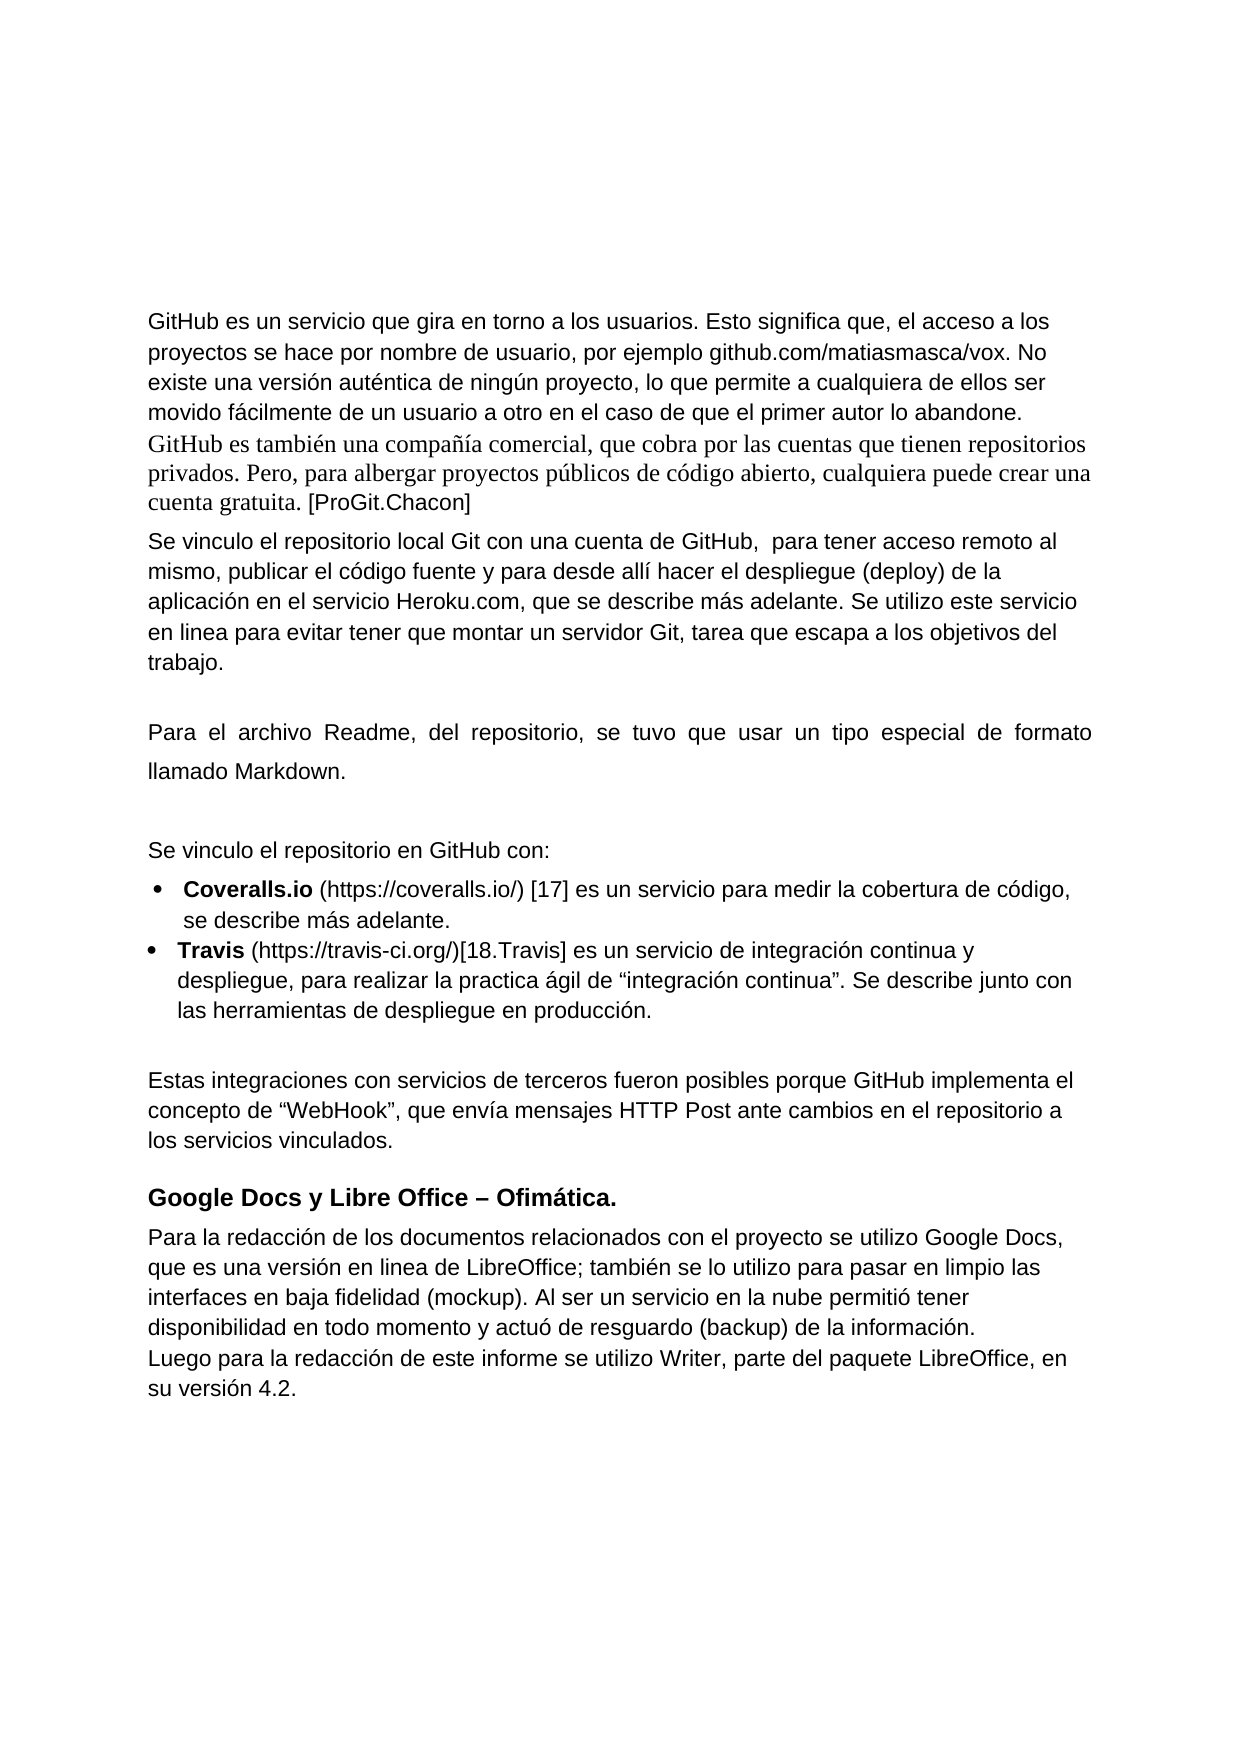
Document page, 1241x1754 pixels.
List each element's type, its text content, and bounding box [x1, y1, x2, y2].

text Luego para la redacción de este informe se utilizo Writer, parte del paquete LibreOffice, en su versión 4.2. [148, 1344, 1093, 1401]
text GitHub es un servicio que gira en torno a los usuarios. Esto significa que, el acceso a los proyectos se hace por nombre de usuario, por ejemplo github.com/matiasmasca/vox. No existe una versión auténtica de ningún proyecto, lo que permite a cualquiera de ellos ser movido fácilmente de un usuario a otro en el caso de que el primer autor lo abandone. [148, 308, 1093, 425]
list Travis (https://travis-ci.org/)[18.Travis] es un servicio de integración continua y despliegue, para realizar la practica ágil de “integración continua”. Se describe junto con las herramientas de despliegue en producción. [148, 937, 1093, 1023]
text Se vinculo el repositorio local Git con una cuenta de GitHub, para tener acceso remoto al mismo, publicar el código fuente y para desde allí hacer el despliegue (deploy) de la aplicación en el servicio Heroku.com, que se describe más adelante. Se utilizo este servicio en linea para evitar tener que montar un servidor Git, tarea que escapa a los objetivos del trabajo. [148, 528, 1093, 675]
subtitle Google Docs y Libre Office – Ofimática. [148, 1182, 1093, 1211]
text Para el archivo Readme, del repositorio, se tuvo que usar un tipo especial de formato llamado Markdown. [148, 718, 1093, 784]
text Para la redacción de los documentos relacionados con el proyecto se utilizo Google Docs, que es una versión en linea de LibreOffice; también se lo utilizo para pasar en limpio las interfaces en baja fidelidad (mockup). Al ser un servicio en la nube permitió tener disponibilidad en todo momento y actuó de resguardo (backup) de la información. [148, 1224, 1093, 1341]
text GitHub es también una compañía comercial, que cobra por las cuentas que tienen repositorios privados. Pero, para albergar proyectos públicos de código abierto, cualquiera puede crear una cuenta gratuita. [ProGit.Chacon] [148, 429, 1093, 515]
text Estas integraciones con servicios de terceros fueron posibles porque GitHub implementa el concepto de “WebHook”, que envía mensajes HTTP Post ante cambios en el repositorio a los servicios vinculados. [148, 1067, 1093, 1154]
text Se vinculo el repositorio en GitHub con: [148, 837, 1093, 863]
list Coveralls.io (https://coveralls.io/) [17] es un servicio para medir la cobertura de código, se describe más adelante. [153, 876, 1093, 933]
